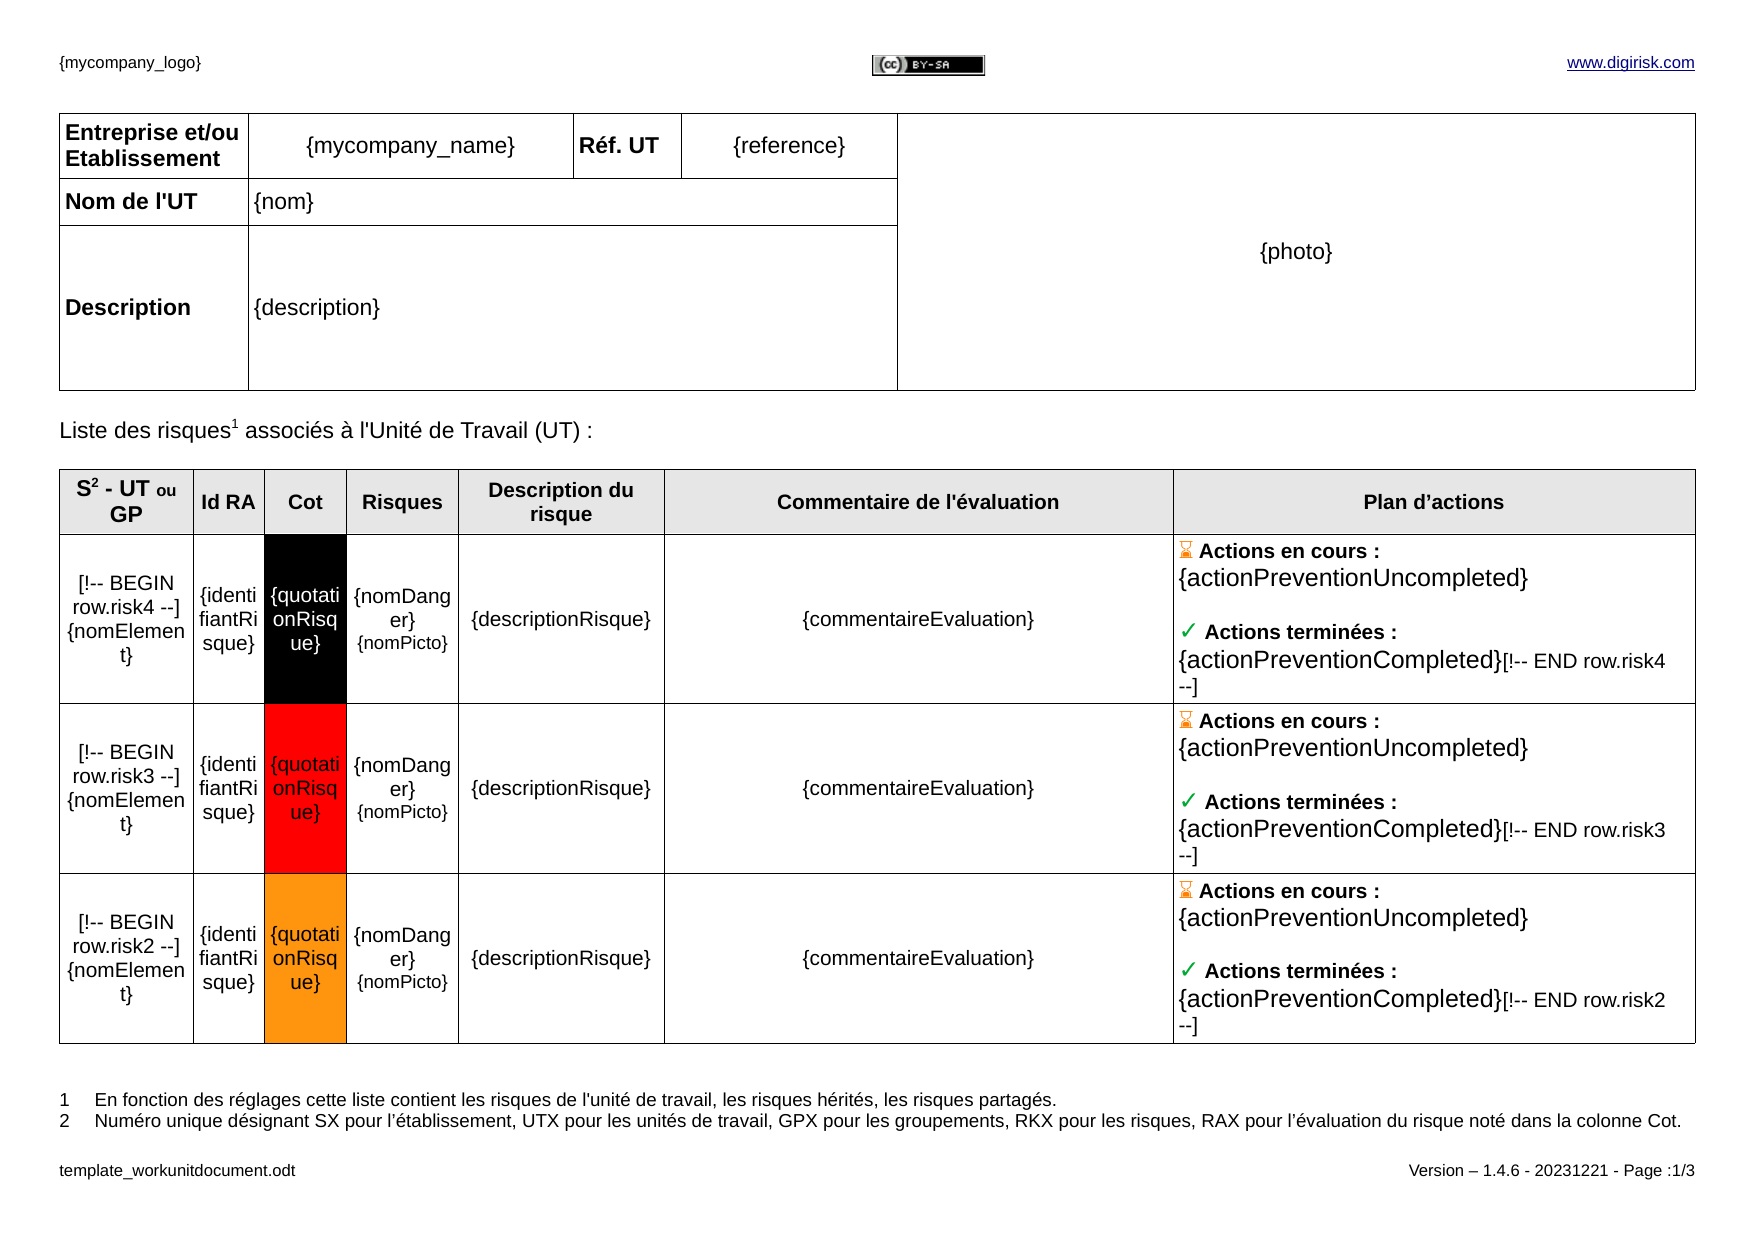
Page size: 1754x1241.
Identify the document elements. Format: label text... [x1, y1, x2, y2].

table_cell {nomDanger} {nomPicto} [347, 874, 458, 1043]
picture [872, 55, 986, 76]
table_header Id RA [194, 470, 264, 533]
table_cell Nom de l'UT [60, 179, 248, 225]
table_header {photo} [898, 114, 1695, 390]
table_cell [!-- BEGIN row.risk3 --]{nomElement} [60, 704, 193, 873]
table_cell [!-- BEGIN row.risk2 --]{nomElement} [60, 874, 193, 1043]
table_header {mycompany_name} [249, 114, 573, 178]
table_cell {description} [249, 226, 897, 390]
table_cell ⌛ Actions en cours : {actionPreventionUncompleted} ✓ Actions terminées : {actionPreventionCompleted}[!-- END row.risk2 --] [1174, 874, 1695, 1043]
table_cell {commentaireEvaluation} [665, 535, 1173, 703]
table_cell {nomDanger} {nomPicto} [347, 704, 458, 873]
table_cell {identifiantRisque} [194, 874, 264, 1043]
table_cell {quotationRisque} [265, 704, 346, 873]
table_cell {descriptionRisque} [459, 874, 664, 1043]
table_header Plan d’actions [1174, 470, 1695, 533]
table_cell {descriptionRisque} [459, 704, 664, 873]
table_cell {descriptionRisque} [459, 535, 664, 703]
table_cell [!-- BEGIN row.risk4 --]{nomElement} [60, 535, 193, 703]
table_header S - UT ou GP [60, 470, 193, 533]
table_cell {nom} [249, 179, 897, 225]
table_header Cot [265, 470, 346, 533]
table_cell Description [60, 226, 248, 390]
table_cell {commentaireEvaluation} [665, 704, 1173, 873]
table_header Risques [347, 470, 458, 533]
table_cell {identifiantRisque} [194, 535, 264, 703]
table_cell {identifiantRisque} [194, 704, 264, 873]
text Liste des risques associés à l'Unité de Travail (UT) : [59, 417, 1695, 443]
table_cell {quotationRisque} [265, 535, 346, 703]
table_header Description du risque [459, 470, 664, 533]
table_cell {nomDanger} {nomPicto} [347, 535, 458, 703]
table_header Entreprise et/ou Etablissement [60, 114, 248, 178]
table_cell ⌛ Actions en cours : {actionPreventionUncompleted} ✓ Actions terminées : {actionPreventionCompleted}[!-- END row.risk3 --] [1174, 704, 1695, 873]
table_cell {quotationRisque} [265, 874, 346, 1043]
text En fonction des réglages cette liste contient les risques de l'unité de travail, les risques hérités, les risques partagés. [59, 1088, 1695, 1110]
table_cell ⌛ Actions en cours : {actionPreventionUncompleted} ✓ Actions terminées : {actionPreventionCompleted}[!-- END row.risk4 --] [1174, 535, 1695, 703]
table_header Commentaire de l'évaluation [665, 470, 1173, 533]
table_cell {commentaireEvaluation} [665, 874, 1173, 1043]
table_header {reference} [682, 114, 897, 178]
table_header Réf. UT [574, 114, 681, 178]
